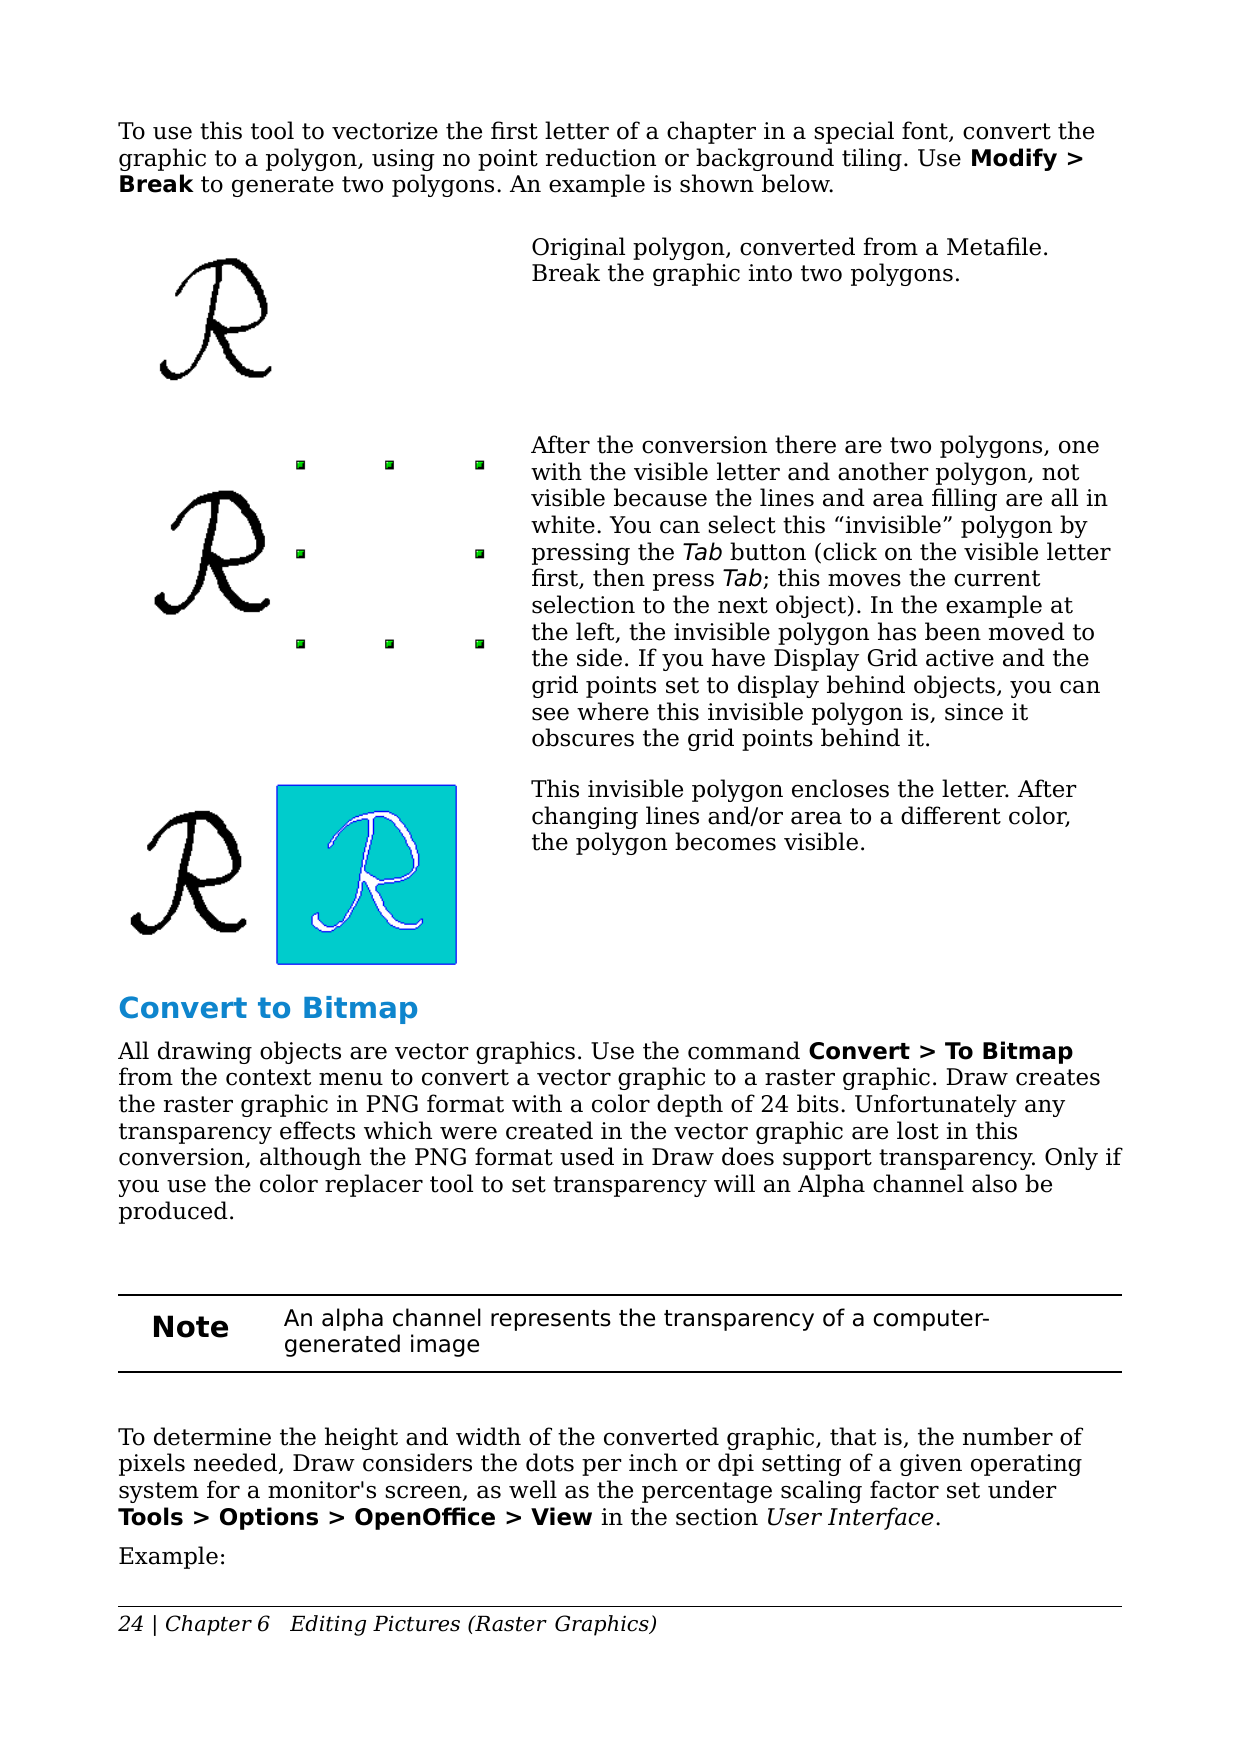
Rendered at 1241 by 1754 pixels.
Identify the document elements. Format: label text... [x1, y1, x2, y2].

text Example: [118, 1543, 1122, 1569]
text To use this tool to vectorize the first letter of a chapter in a special font, convert the graphic to a polygon, using no point reduction or background tiling. Use Modify > Break to generate two polygons. An example is shown below. [118, 118, 1122, 198]
subtitle Convert to Bitmap [118, 992, 1122, 1026]
table_header Original polygon, converted from a Metafile. Break the graphic into two polygons. [525, 228, 1122, 426]
picture [126, 432, 513, 676]
text To determine the height and width of the converted graphic, that is, the number of pixels needed, Draw considers the dots per inch or dpi setting of a given operating system for a monitor's screen, as well as the percentage scaling factor set under Tools > Options > OpenOffice > View in the section User Interface. [118, 1424, 1122, 1530]
text All drawing objects are vector graphics. Use the command Convert > To Bitmap from the context menu to convert a vector graphic to a raster graphic. Draw creates the raster graphic in PNG format with a color depth of 24 bits. Unfortunately any transparency effects which were created in the vector graphic are lost in this conversion, although the PNG format used in Draw does support transparency. Only if you use the color replacer tool to set transparency will an Alpha channel also be produced. [118, 1038, 1122, 1224]
table_cell After the conversion there are two polygons, one with the visible letter and another polygon, not visible because the lines and area filling are all in white. You can select this “invisible” polygon by pressing the Tab button (click on the visible letter first, then press Tab; this moves the current selection to the next object). In the example at the left, the invisible polygon has been moved to the side. If you have Display Grid active and the grid points set to display behind objects, you can see where this invisible polygon is, since it obscures the grid points behind it. [525, 426, 1122, 770]
picture [126, 776, 462, 970]
table_header [121, 228, 525, 426]
table_cell [121, 770, 525, 980]
table_cell [121, 426, 525, 770]
picture [126, 233, 303, 412]
table_header Note [118, 1296, 262, 1371]
table_header An alpha channel represents the transparency of a computer-generated image [262, 1296, 1122, 1371]
table_cell This invisible polygon encloses the letter. After changing lines and/or area to a different color, the polygon becomes visible. [525, 770, 1122, 980]
